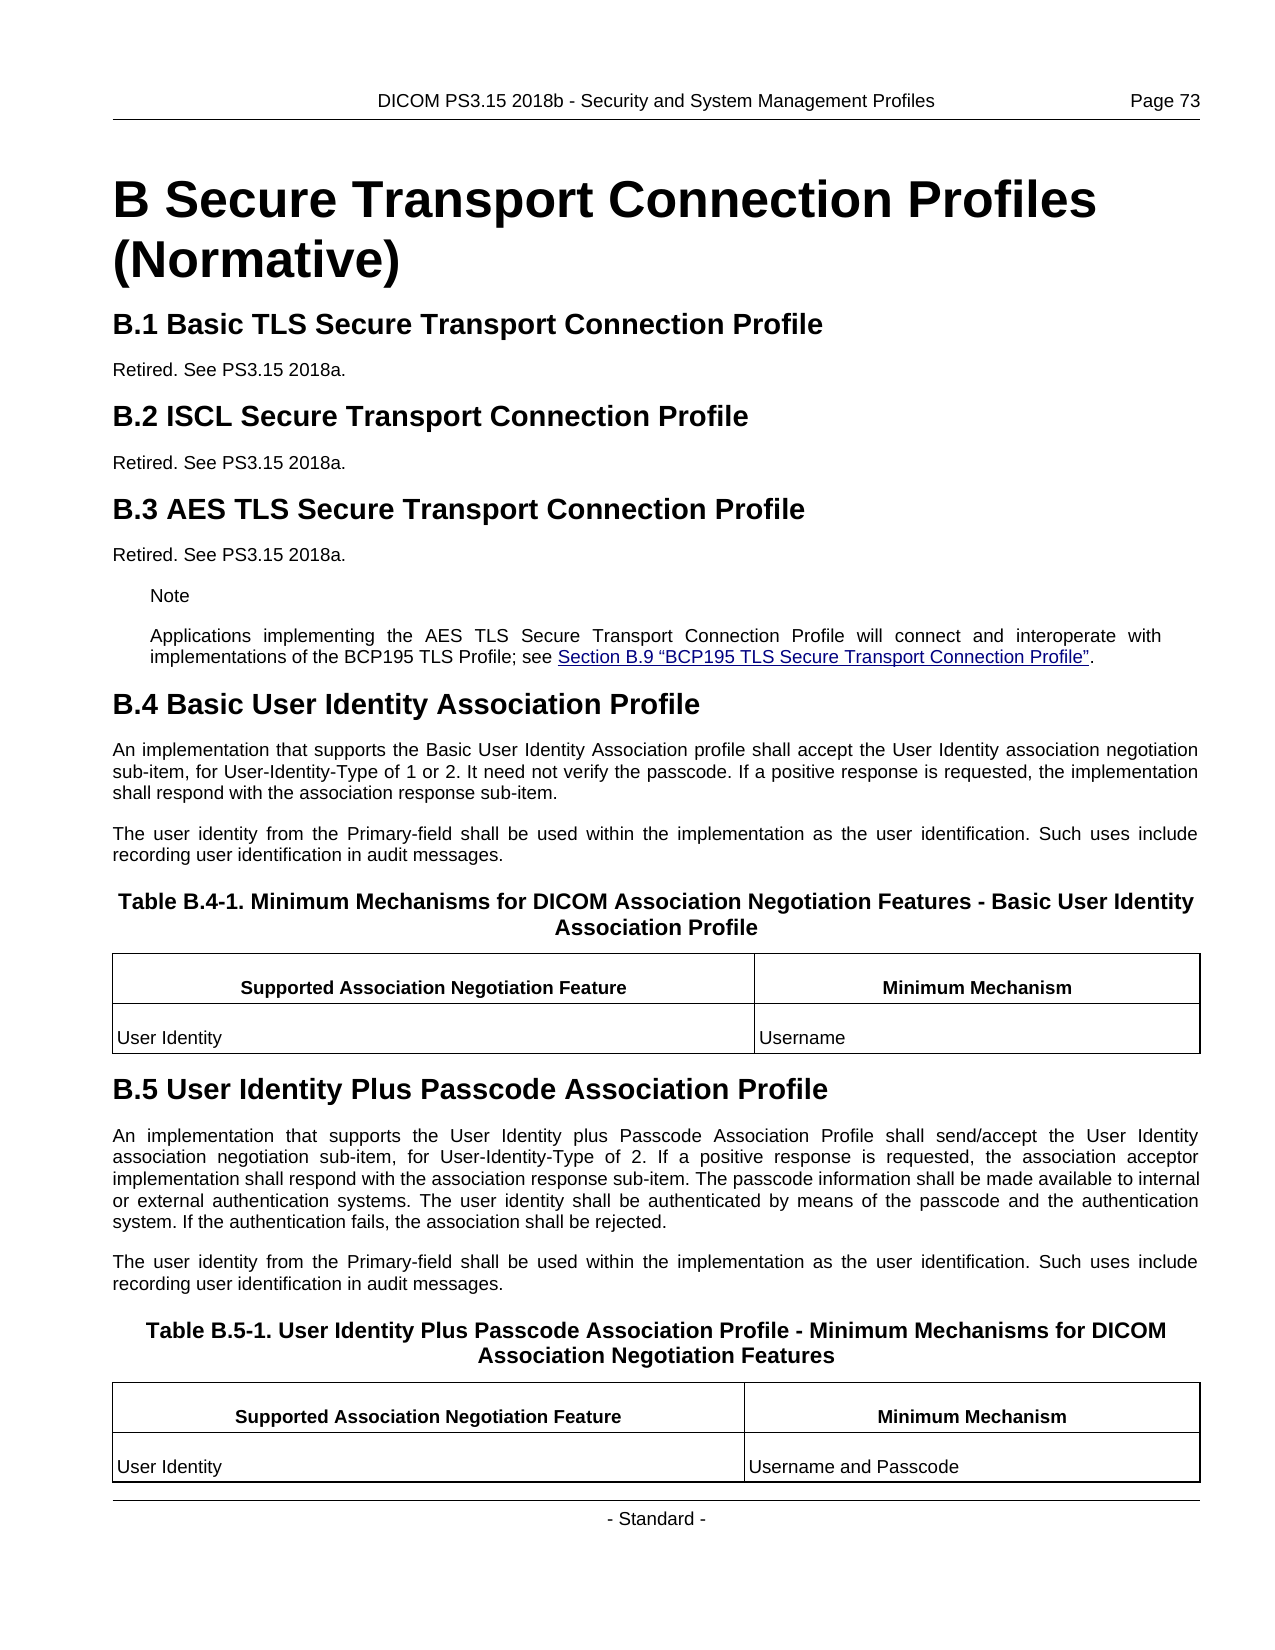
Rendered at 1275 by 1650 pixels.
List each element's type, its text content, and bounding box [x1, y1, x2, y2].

table_cell User Identity [113, 1004, 754, 1053]
text Note [150, 584, 1162, 606]
text An implementation that supports the Basic User Identity Association profile shall accept the User Identity association negotiation sub-item, for User-Identity-Type of 1 or 2. It need not verify the passcode. If a positive response is requested, the implementation shall respond with the association response sub-item. [112, 739, 1200, 804]
table_cell User Identity [113, 1433, 744, 1481]
text An implementation that supports the User Identity plus Passcode Association Profile shall send/accept the User Identity association negotiation sub-item, for User-Identity-Type of 2. If a positive response is requested, the association acceptor implementation shall respond with the association response sub-item. The passcode information shall be made available to internal or external authentication systems. The user identity shall be authenticated by means of the passcode and the authentication system. If the authentication fails, the association shall be rejected. [112, 1125, 1200, 1232]
text Table B.5-1. User Identity Plus Passcode Association Profile - Minimum Mechanisms for DICOM Association Negotiation Features [112, 1317, 1200, 1368]
text The user identity from the Primary-field shall be used within the implementation as the user identification. Such uses include recording user identification in audit messages. [112, 1251, 1200, 1294]
text B.5 User Identity Plus Passcode Association Profile [112, 1072, 1200, 1106]
table_header Minimum Mechanism [755, 954, 1199, 1003]
text Table B.4-1. Minimum Mechanisms for DICOM Association Negotiation Features - Basic User Identity Association Profile [112, 888, 1200, 940]
table_cell Username and Passcode [745, 1433, 1199, 1481]
text Retired. See PS3.15 2018a. [112, 359, 1200, 381]
text Retired. See PS3.15 2018a. [112, 452, 1200, 473]
text B.2 ISCL Secure Transport Connection Profile [112, 399, 1200, 433]
table_header Minimum Mechanism [745, 1383, 1199, 1432]
text B.4 Basic User Identity Association Profile [112, 687, 1200, 720]
text The user identity from the Primary-field shall be used within the implementation as the user identification. Such uses include recording user identification in audit messages. [112, 822, 1200, 866]
text B Secure Transport Connection Profiles (Normative) [112, 169, 1200, 288]
text Applications implementing the AES TLS Secure Transport Connection Profile will connect and interoperate with implementations of the BCP195 TLS Profile; see Section B.9 “BCP195 TLS Secure Transport Connection Profile”. [150, 625, 1162, 668]
text Retired. See PS3.15 2018a. [112, 544, 1200, 566]
table_cell Username [755, 1004, 1199, 1053]
text B.3 AES TLS Secure Transport Connection Profile [112, 492, 1200, 525]
table_header Supported Association Negotiation Feature [113, 1383, 744, 1432]
table_header Supported Association Negotiation Feature [113, 954, 754, 1003]
text B.1 Basic TLS Secure Transport Connection Profile [112, 307, 1200, 340]
